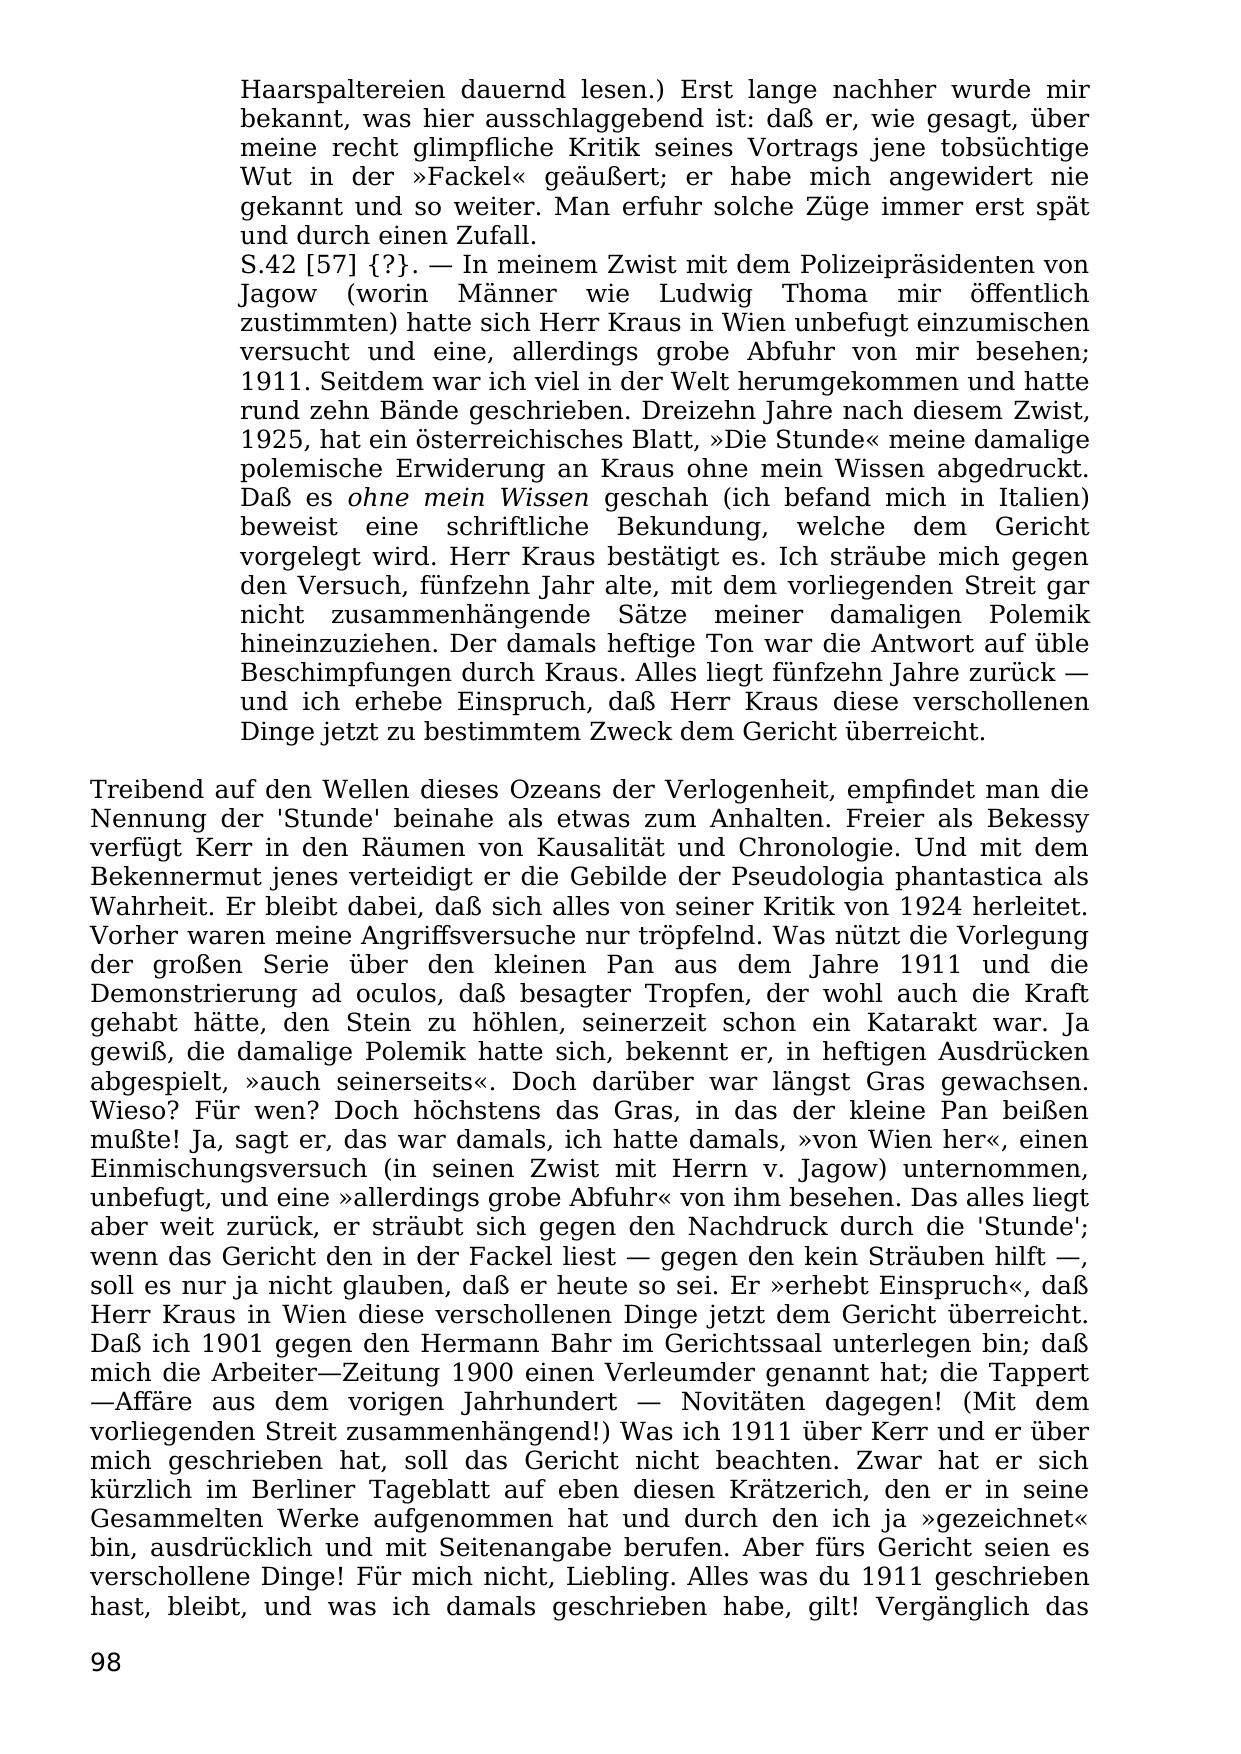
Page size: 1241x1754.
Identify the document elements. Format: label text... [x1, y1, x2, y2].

text S.42 [57] {?}. — In meinem Zwist mit dem Polizeipräsidenten von Jagow (worin Männer wie Ludwig Thoma mir öffentlich zustimmten) hatte sich Herr Kraus in Wien unbefugt einzumischen versucht und eine, allerdings grobe Abfuhr von mir besehen; 1911. Seitdem war ich viel in der Welt herumgekommen und hatte rund zehn Bände geschrieben. Dreizehn Jahre nach diesem Zwist, 1925, hat ein österreichisches Blatt, »Die Stunde« meine damalige polemische Erwiderung an Kraus ohne mein Wissen abgedruckt. Daß es ohne mein Wissen geschah (ich befand mich in Italien) beweist eine schriftliche Bekundung, welche dem Gericht vorgelegt wird. Herr Kraus bestätigt es. Ich sträube mich gegen den Versuch, fünfzehn Jahr alte, mit dem vorliegenden Streit gar nicht zusammenhängende Sätze meiner damaligen Polemik hineinzuziehen. Der damals heftige Ton war die Antwort auf üble Beschimpfungen durch Kraus. Alles liegt fünfzehn Jahre zurück — und ich erhebe Einspruch, daß Herr Kraus diese verschollenen Dinge jetzt zu bestimmtem Zweck dem Gericht überreicht. [240, 250, 1091, 746]
text Treibend auf den Wellen dieses Ozeans der Verlogenheit, empfindet man die Nennung der 'Stunde' beinahe als etwas zum Anhalten. Freier als Bekessy verfügt Kerr in den Räumen von Kausalität und Chronologie. Und mit dem Bekennermut jenes verteidigt er die Gebilde der Pseudologia phantastica als Wahrheit. Er bleibt dabei, daß sich alles von seiner Kritik von 1924 herleitet. Vorher waren meine Angriffsversuche nur tröpfelnd. Was nützt die Vorlegung der großen Serie über den kleinen Pan aus dem Jahre 1911 und die Demonstrierung ad oculos, daß besagter Tropfen, der wohl auch die Kraft gehabt hätte, den Stein zu höhlen, seinerzeit schon ein Katarakt war. Ja gewiß, die damalige Polemik hatte sich, bekennt er, in heftigen Ausdrücken abgespielt, »auch seinerseits«. Doch darüber war längst Gras gewachsen. Wieso? Für wen? Doch höchstens das Gras, in das der kleine Pan beißen mußte! Ja, sagt er, das war damals, ich hatte damals, »von Wien her«, einen Einmischungsversuch (in seinen Zwist mit Herrn v. Jagow) unternommen, unbefugt, und eine »allerdings grobe Abfuhr« von ihm besehen. Das alles liegt aber weit zurück, er sträubt sich gegen den Nachdruck durch die 'Stunde'; wenn das Gericht den in der Fackel liest — gegen den kein Sträuben hilft —, soll es nur ja nicht glauben, daß er heute so sei. Er »erhebt Einspruch«, daß Herr Kraus in Wien diese verschollenen Dinge jetzt dem Gericht überreicht. Daß ich 1901 gegen den Hermann Bahr im Gerichtssaal unterlegen bin; daß mich die Arbeiter—Zeitung 1900 einen Verleumder genannt hat; die Tappert—Affäre aus dem vorigen Jahrhundert — Novitäten dagegen! (Mit dem vorliegenden Streit zusammenhängend!) Was ich 1911 über Kerr und er über mich geschrieben hat, soll das Gericht nicht beachten. Zwar hat er sich kürzlich im Berliner Tageblatt auf eben diesen Krätzerich, den er in seine Gesammelten Werke aufgenommen hat und durch den ich ja »gezeichnet« bin, ausdrücklich und mit Seitenangabe berufen. Aber fürs Gericht seien es verschollene Dinge! Für mich nicht, Liebling. Alles was du 1911 geschrieben hast, bleibt, und was ich damals geschrieben habe, gilt! Vergänglich das [90, 775, 1091, 1621]
text Haarspaltereien dauernd lesen.) Erst lange nachher wurde mir bekannt, was hier ausschlaggebend ist: daß er, wie gesagt, über meine recht glimpfliche Kritik seines Vortrags jene tobsüchtige Wut in der »Fackel« geäußert; er habe mich angewidert nie gekannt und so weiter. Man erfuhr solche Züge immer erst spät und durch einen Zufall. [240, 75, 1091, 250]
